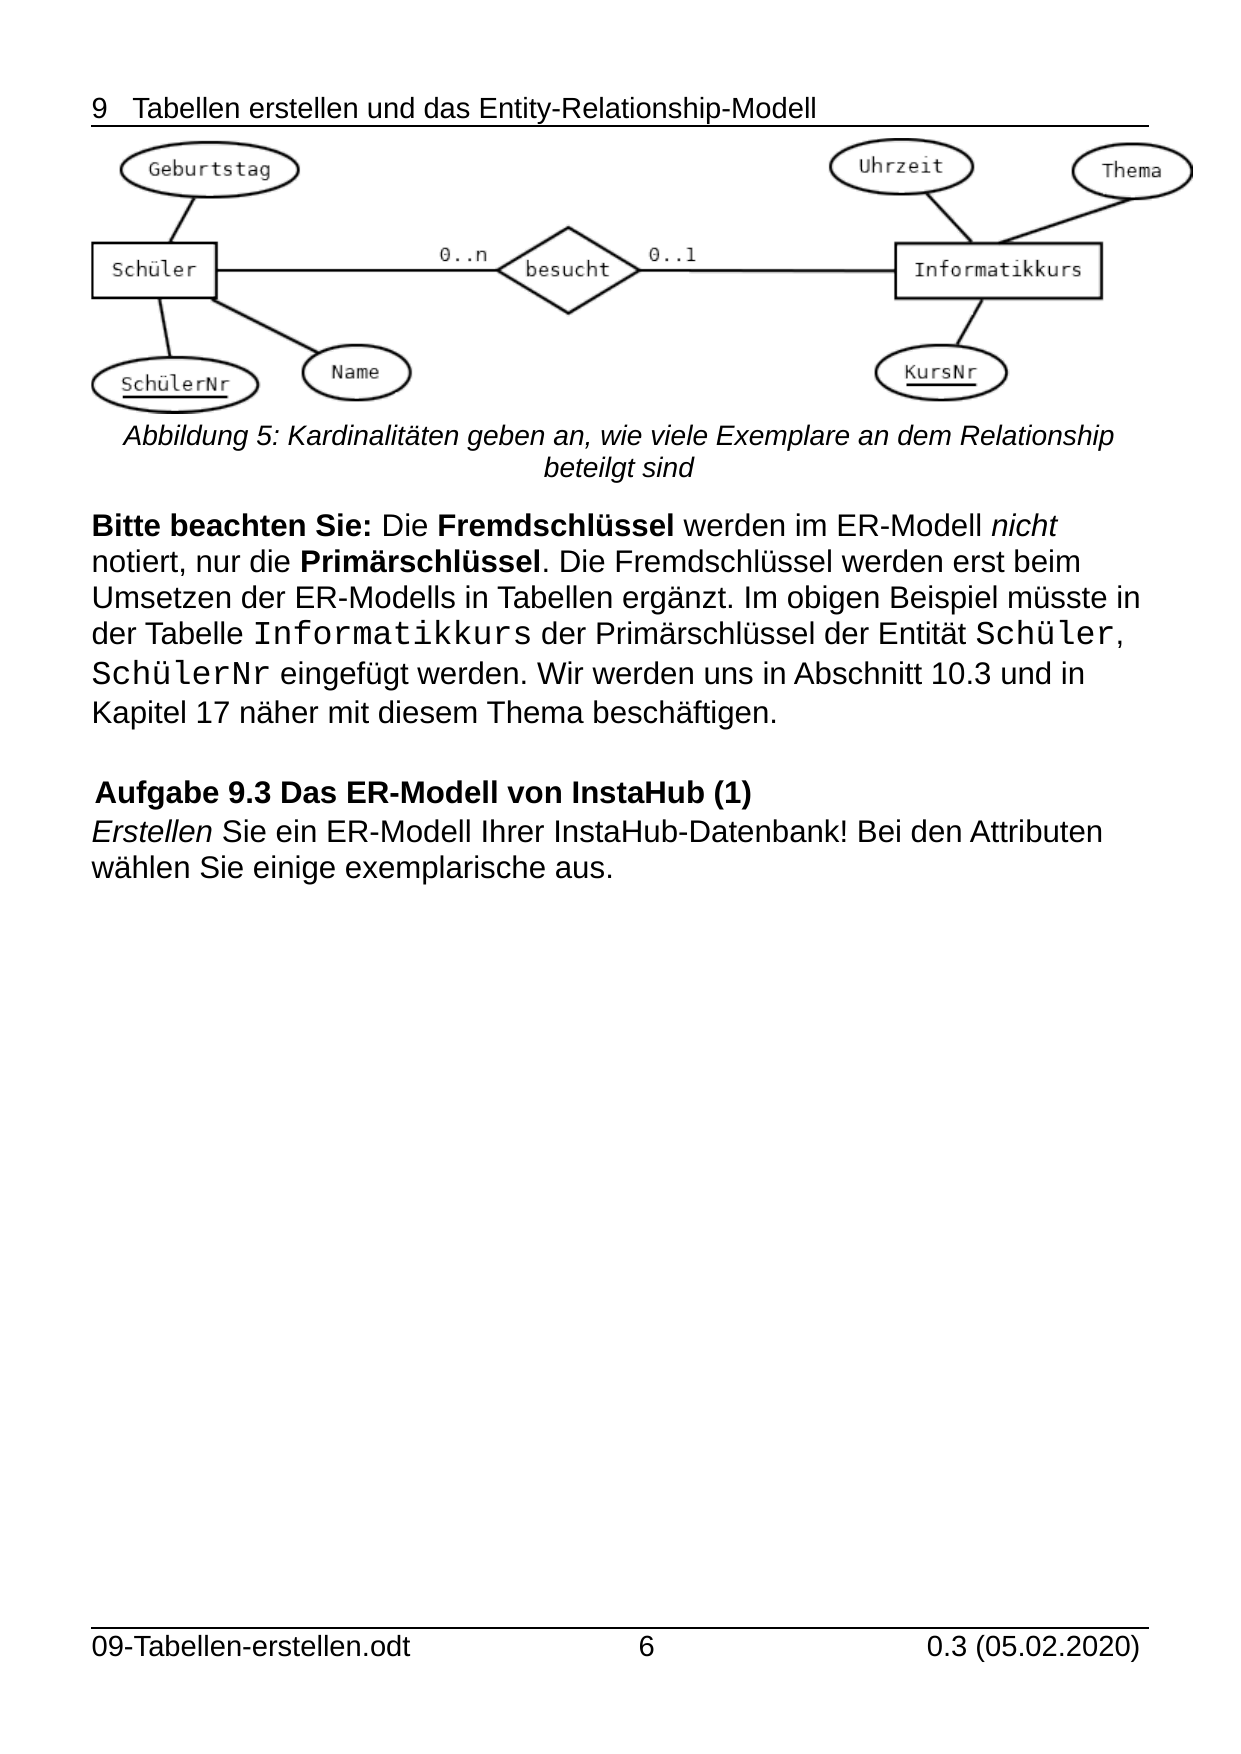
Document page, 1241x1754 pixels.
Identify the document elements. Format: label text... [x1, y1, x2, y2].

text Erstellen Sie ein ER-Modell Ihrer InstaHub-Datenbank! Bei den Attributen wählen Sie einige exemplarische aus. [91, 813, 1149, 885]
text Bitte beachten Sie: Die Fremdschlüssel werden im ER-Modell nicht notiert, nur die Primärschlüssel. Die Fremdschlüssel werden erst beim Umsetzen der ER-Modells in Tabellen ergänzt. Im obigen Beispiel müsste in der Tabelle Informatikkurs der Primärschlüssel der Entität Schüler, SchülerNr eingefügt werden. Wir werden uns in Abschnitt 10.3 und in Kapitel 17 näher mit diesem Thema beschäftigen. [91, 507, 1149, 730]
subtitle Aufgabe 9.3 Das ER-Modell von InstaHub (1) [91, 772, 1149, 813]
text Abbildung 5: Kardinalitäten geben an, wie viele Exemplare an dem Relationship beteilgt sind [91, 419, 1149, 484]
picture [91, 138, 1193, 414]
